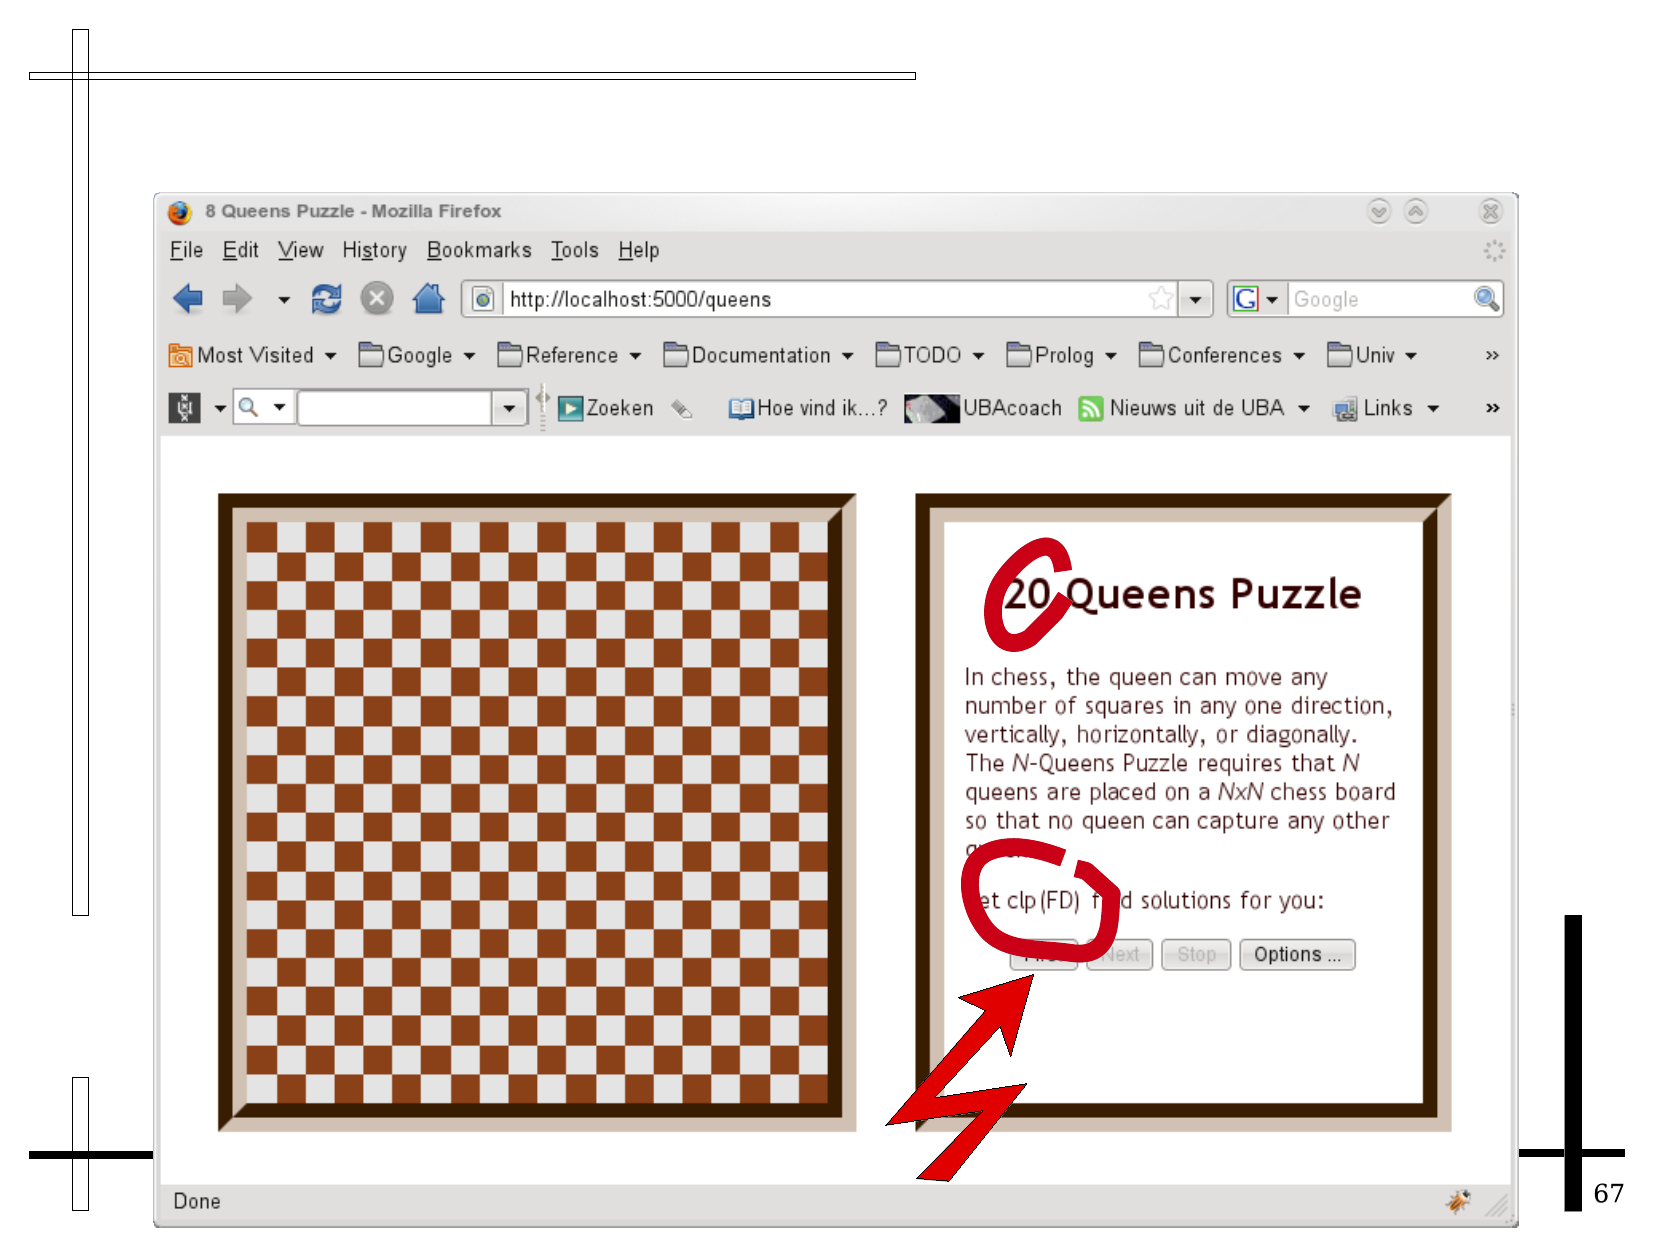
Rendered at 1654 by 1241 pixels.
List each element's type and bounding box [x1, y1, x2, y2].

picture [153, 192, 1519, 1228]
text_box [885, 974, 1034, 1182]
